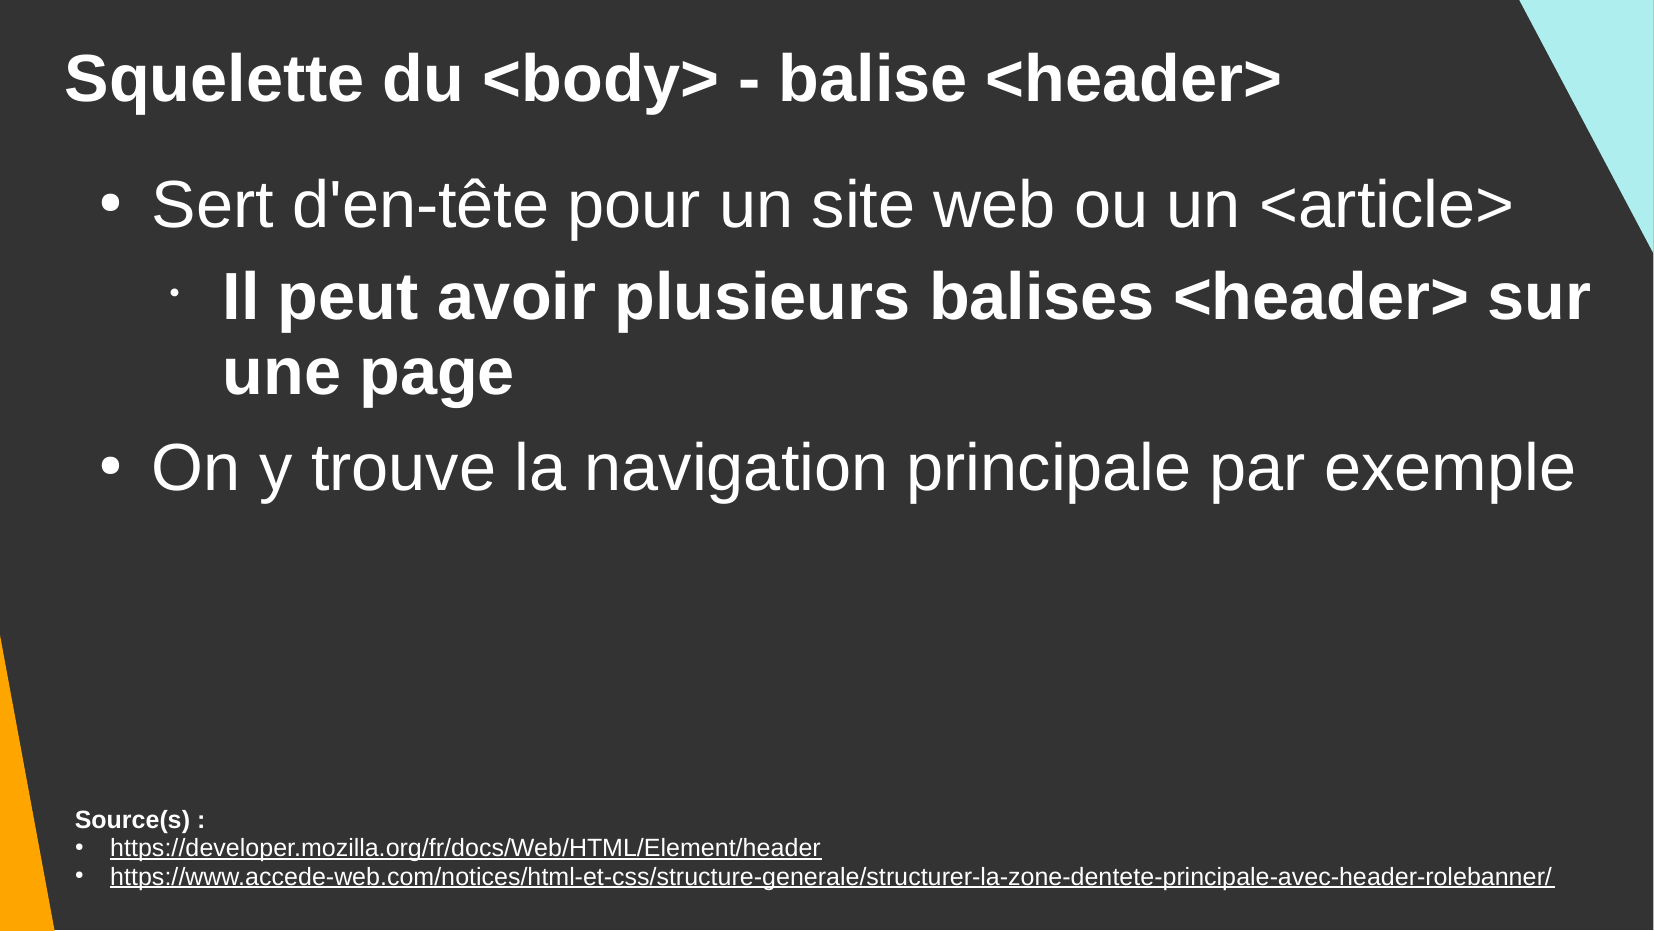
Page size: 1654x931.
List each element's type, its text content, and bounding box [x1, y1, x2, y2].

text_box [1519, 0, 1654, 255]
text_box Source(s) : https://developer.mozilla.org/fr/docs/Web/HTML/Element/header https://www.accede-web.com/notices/html-et-css/structure-generale/structurer-la-zone-dentete-principale-avec-header-rolebanner/ [59, 798, 1607, 898]
title Squelette du <body> - balise <header> [64, 40, 1553, 125]
text_box [0, 635, 55, 931]
list Sert d'en-tête pour un site web ou un <article> Il peut avoir plusieurs balises <header> sur une page On y trouve la navigation principale par exemple [80, 166, 1635, 662]
